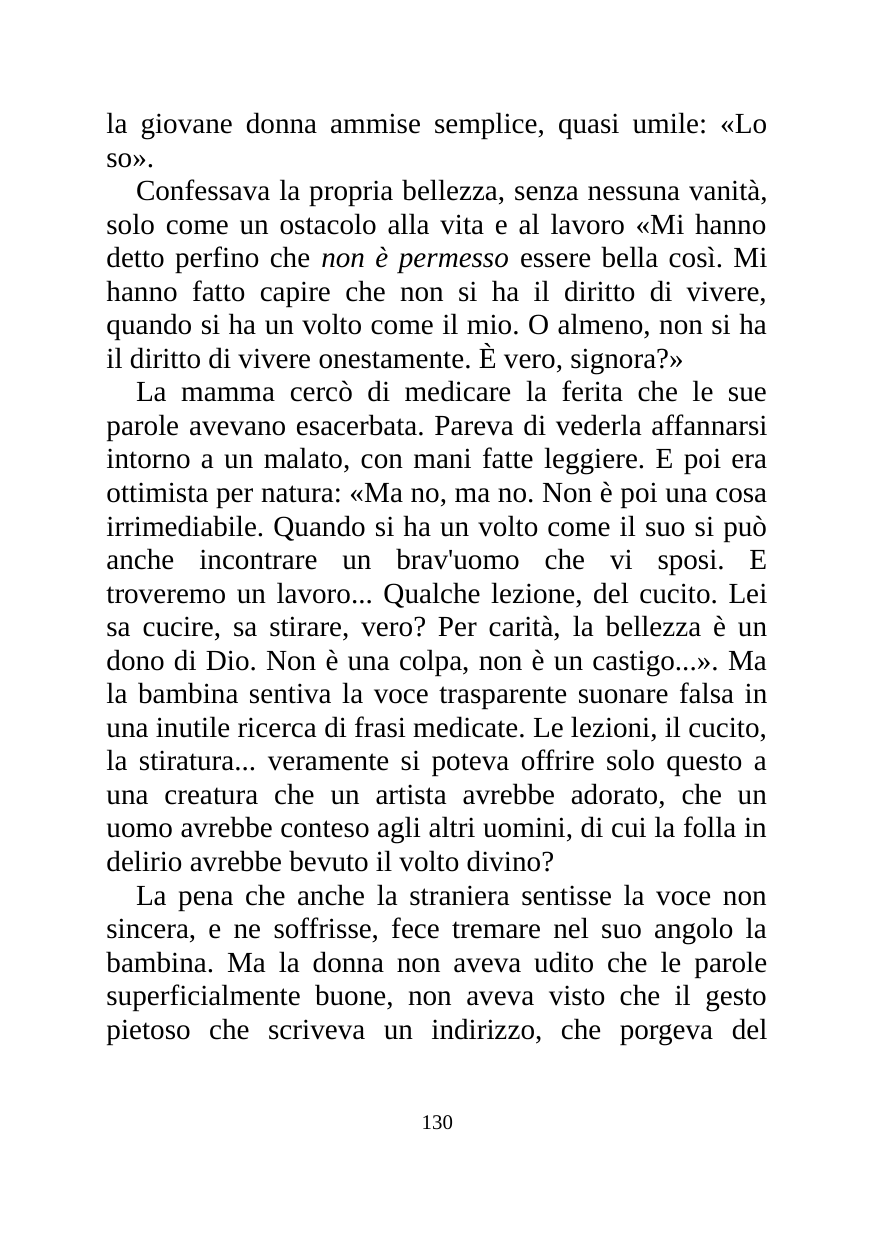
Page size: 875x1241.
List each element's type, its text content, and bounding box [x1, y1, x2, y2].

text Confessava la propria bellezza, senza nessuna vanità, solo come un ostacolo alla vita e al lavoro «Mi hanno detto perfino che non è permesso essere bella così. Mi hanno fatto capire che non si ha il diritto di vivere, quando si ha un volto come il mio. O almeno, non si ha il diritto di vivere onestamente. È vero, signora?» [106, 173, 768, 374]
text La pena che anche la straniera sentisse la voce non sincera, e ne soffrisse, fece tremare nel suo angolo la bambina. Ma la donna non aveva udito che le parole superficialmente buone, non aveva visto che il gesto pietoso che scriveva un indirizzo, che porgeva del [106, 878, 768, 1045]
text la giovane donna ammise semplice, quasi umile: «Lo so». [106, 106, 768, 173]
text La mamma cercò di medicare la ferita che le sue parole avevano esacerbata. Pareva di vederla affannarsi intorno a un malato, con mani fatte leggiere. E poi era ottimista per natura: «Ma no, ma no. Non è poi una cosa irrimediabile. Quando si ha un volto come il suo si può anche incontrare un brav'uomo che vi sposi. E troveremo un lavoro... Qualche lezione, del cucito. Lei sa cucire, sa stirare, vero? Per carità, la bellezza è un dono di Dio. Non è una colpa, non è un castigo...». Ma la bambina sentiva la voce trasparente suonare falsa in una inutile ricerca di frasi medicate. Le lezioni, il cucito, la stiratura... veramente si poteva offrire solo questo a una creatura che un artista avrebbe adorato, che un uomo avrebbe conteso agli altri uomini, di cui la folla in delirio avrebbe bevuto il volto divino? [106, 374, 768, 878]
